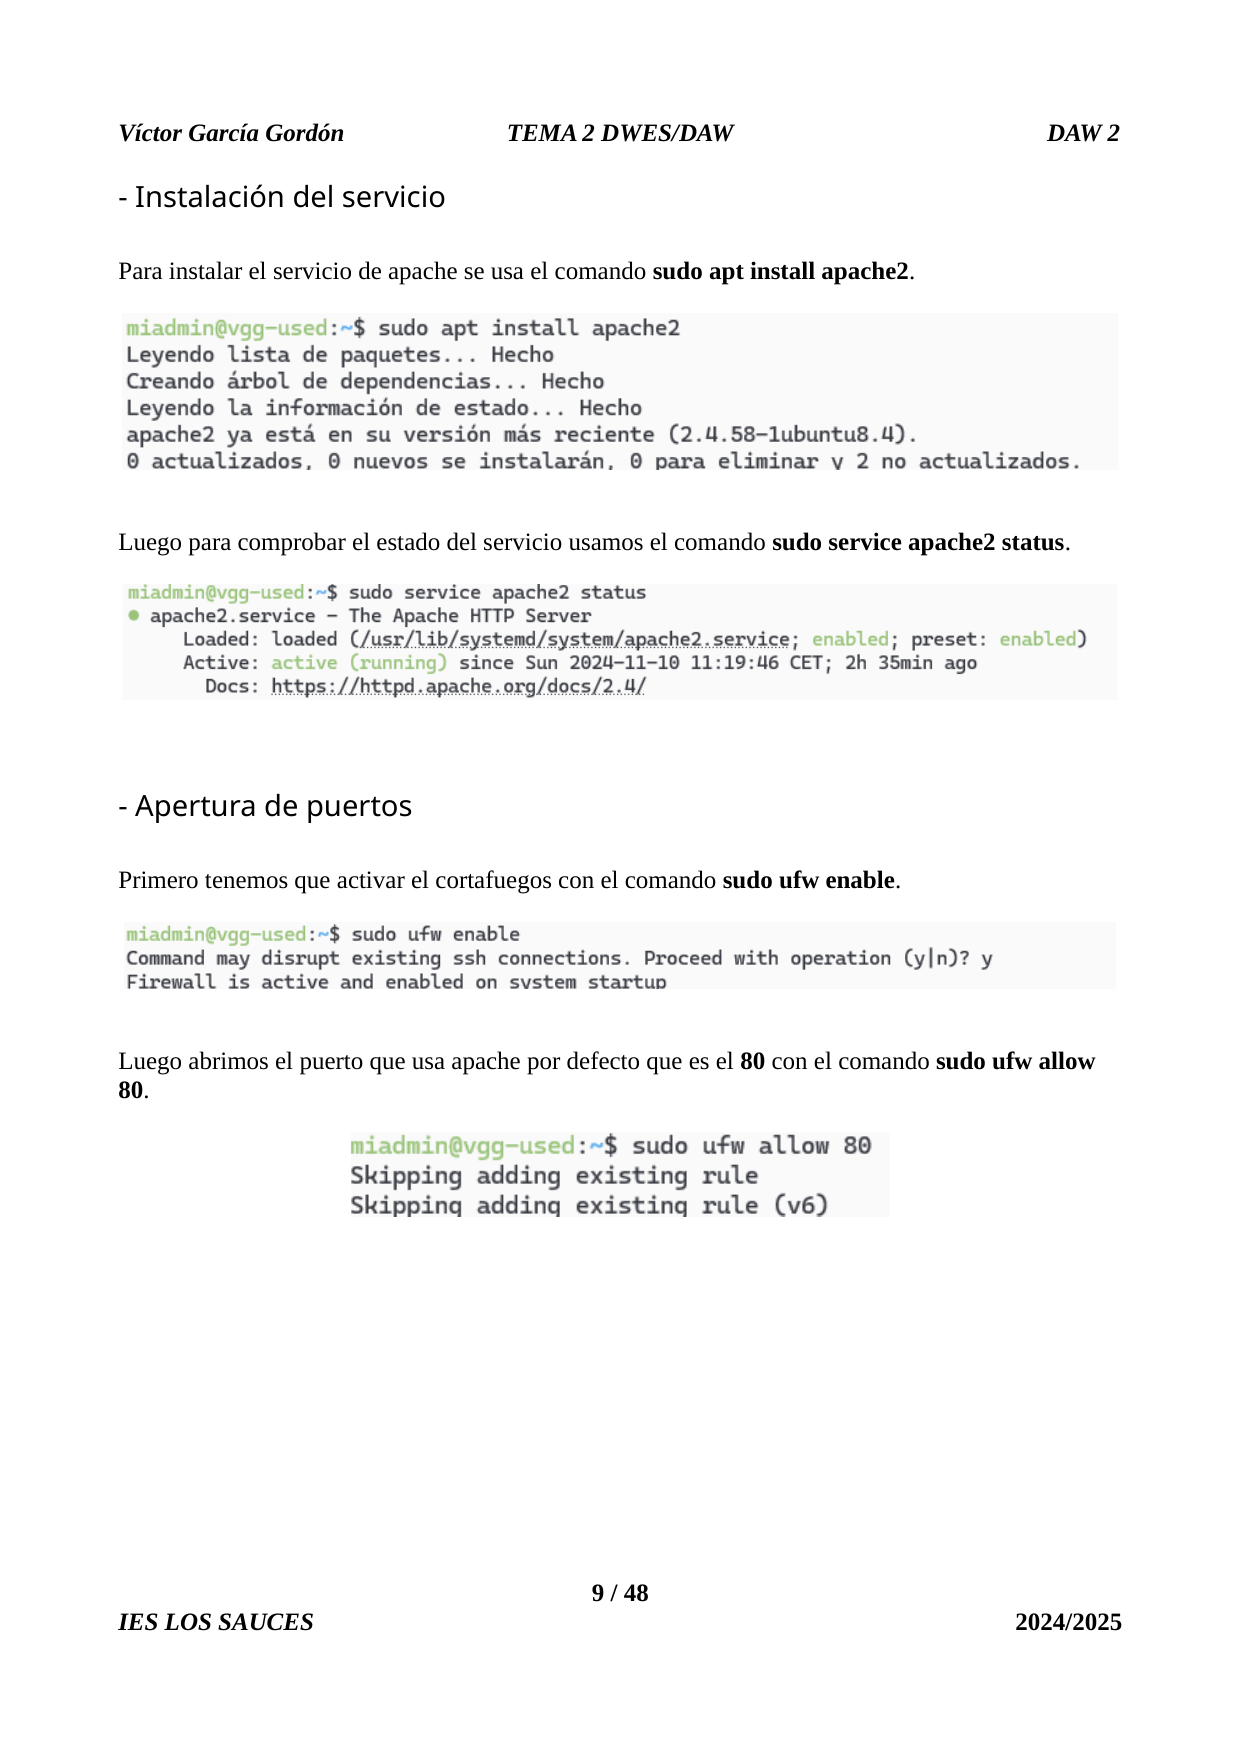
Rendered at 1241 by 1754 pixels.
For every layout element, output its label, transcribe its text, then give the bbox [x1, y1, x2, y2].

text Luego abrimos el puerto que usa apache por defecto que es el 80 con el comando sudo ufw allow 80. [118, 1046, 1122, 1104]
picture [122, 313, 1119, 470]
picture [122, 584, 1118, 700]
text - Apertura de puertos [118, 786, 1122, 825]
text Luego para comprobar el estado del servicio usamos el comando sudo service apache2 status. [118, 527, 1122, 556]
text Para instalar el servicio de apache se usa el comando sudo apt install apache2. [118, 256, 1122, 284]
picture [124, 922, 1117, 989]
text Primero tenemos que activar el cortafuegos con el comando sudo ufw enable. [118, 865, 1122, 894]
text - Instalación del servicio [118, 176, 1122, 216]
picture [350, 1132, 890, 1217]
